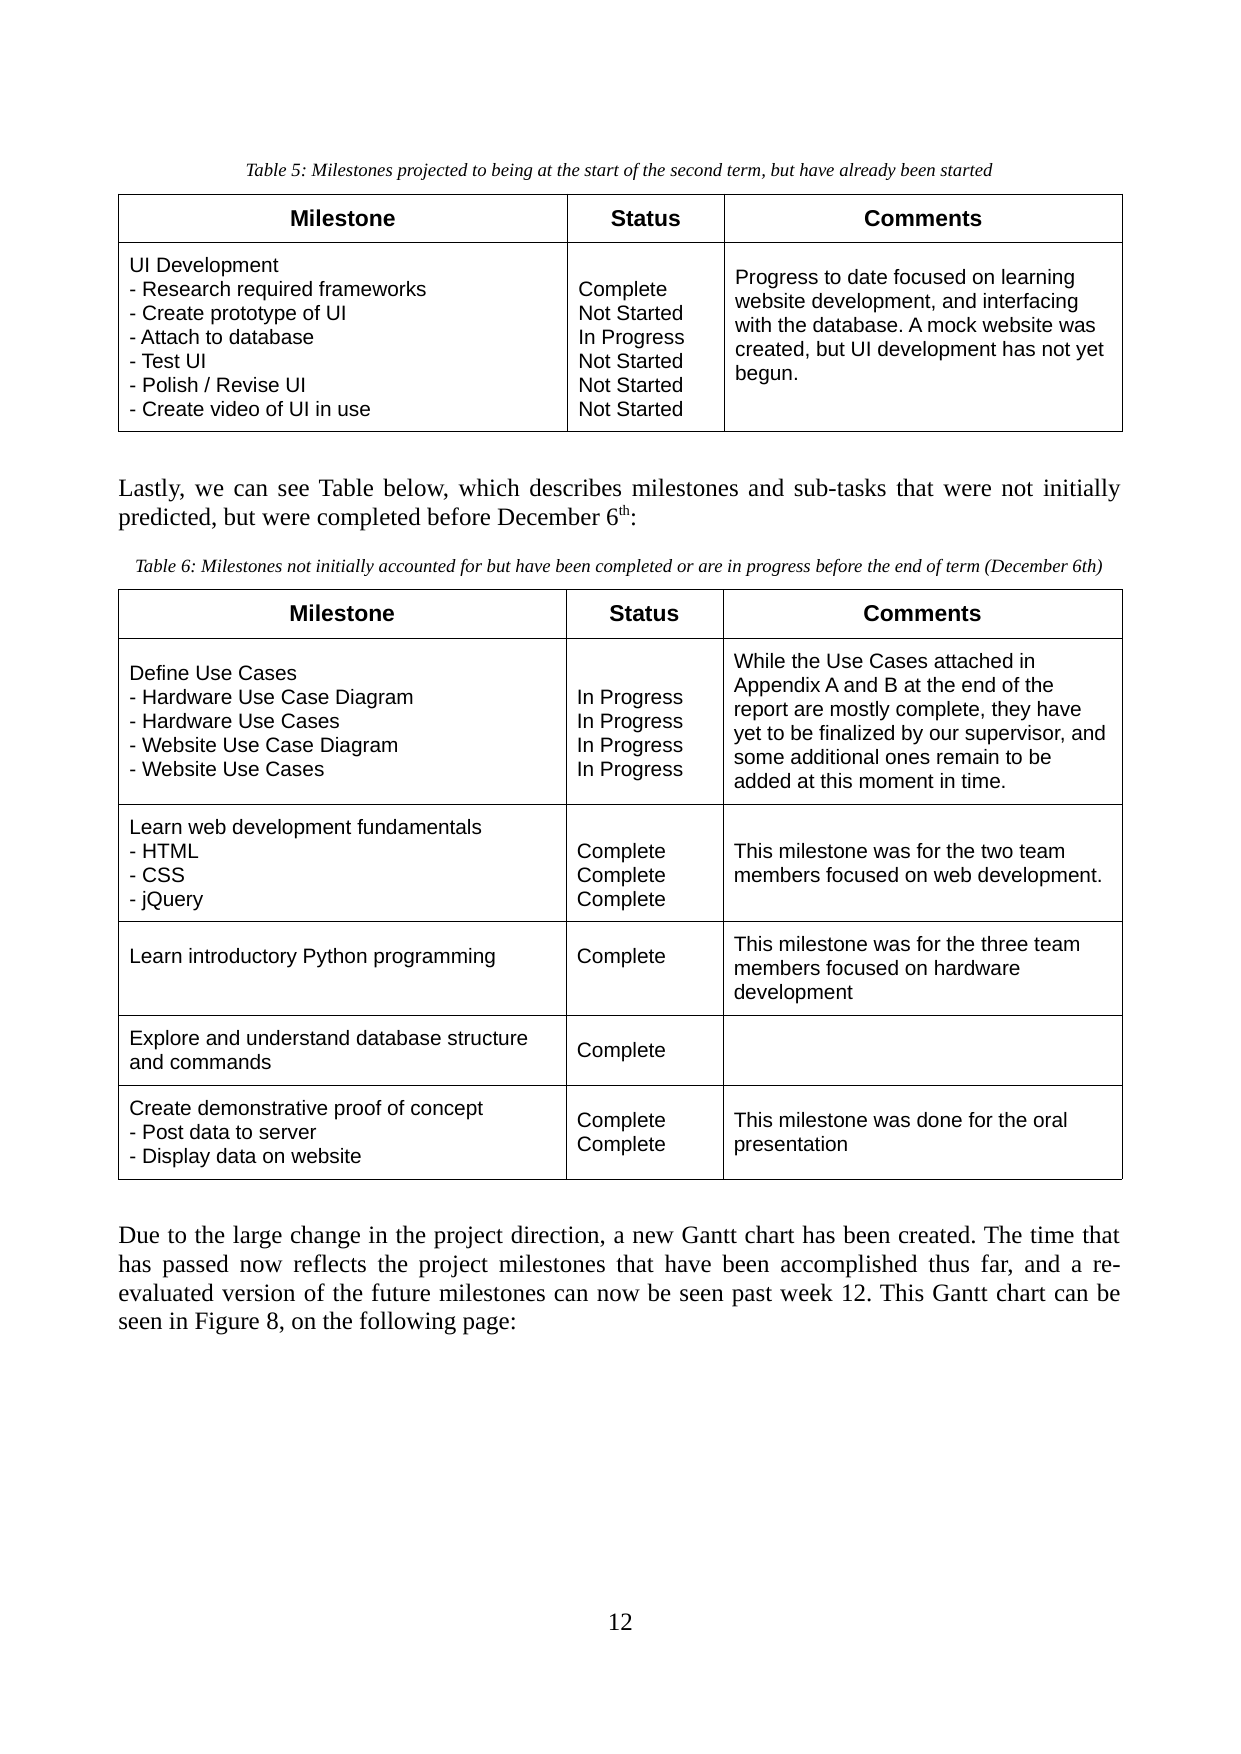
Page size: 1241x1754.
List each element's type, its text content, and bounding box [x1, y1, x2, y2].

table_cell Define Use Cases - Hardware Use Case Diagram - Hardware Use Cases - Website Use Case Diagram - Website Use Cases [119, 639, 566, 803]
table_cell Learn web development fundamentals - HTML - CSS - jQuery [119, 805, 566, 921]
table_cell In Progress In Progress In Progress In Progress [567, 639, 723, 803]
table_header Milestone [119, 195, 567, 242]
text Table 6: Milestones not initially accounted for but have been completed or are in progress before the end of term (December 6th) [118, 555, 1122, 577]
table_cell [724, 1016, 1122, 1085]
table_header Status [568, 195, 724, 242]
table_cell Complete [567, 922, 723, 1015]
table_cell Complete [567, 1016, 723, 1085]
text Lastly, we can see Table below, which describes milestones and sub-tasks that were not initially predicted, but were completed before December 6th: [118, 473, 1122, 530]
table_header Comments [724, 590, 1122, 638]
table_cell This milestone was done for the oral presentation [724, 1086, 1122, 1179]
table_cell Progress to date focused on learning website development, and interfacing with the database. A mock website was created, but UI development has not yet begun. [725, 243, 1122, 431]
table_cell This milestone was for the three team members focused on hardware development [724, 922, 1122, 1015]
table_header Milestone [119, 590, 566, 638]
table_cell This milestone was for the two team members focused on web development. [724, 805, 1122, 921]
table_cell Explore and understand database structure and commands [119, 1016, 566, 1085]
text Table 5: Milestones projected to being at the start of the second term, but have already been started [118, 159, 1122, 181]
table_cell While the Use Cases attached in Appendix A and B at the end of the report are mostly complete, they have yet to be finalized by our supervisor, and some additional ones remain to be added at this moment in time. [724, 639, 1122, 803]
table_header Status [567, 590, 723, 638]
table_cell Create demonstrative proof of concept - Post data to server - Display data on website [119, 1086, 566, 1179]
table_cell Complete Not Started In Progress Not Started Not Started Not Started [568, 243, 724, 431]
table_header Comments [725, 195, 1122, 242]
table_cell Learn introductory Python programming [119, 922, 566, 1015]
table_cell UI Development - Research required frameworks - Create prototype of UI - Attach to database - Test UI - Polish / Revise UI - Create video of UI in use [119, 243, 567, 431]
table_cell Complete Complete [567, 1086, 723, 1179]
text Due to the large change in the project direction, a new Gantt chart has been created. The time that has passed now reflects the project milestones that have been accomplished thus far, and a re-evaluated version of the future milestones can now be seen past week 12. This Gantt chart can be seen in Figure 8, on the following page: [118, 1220, 1122, 1335]
table_cell Complete Complete Complete [567, 805, 723, 921]
